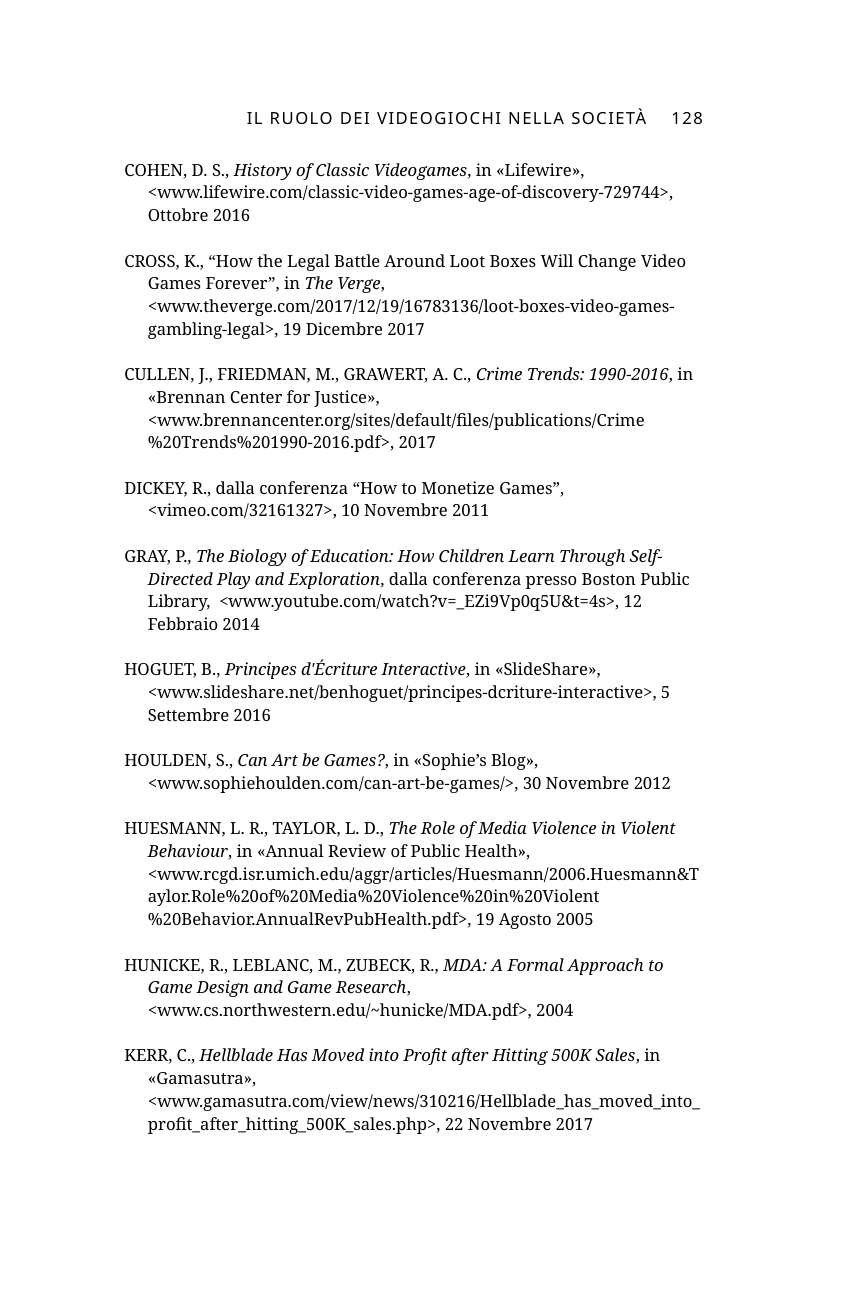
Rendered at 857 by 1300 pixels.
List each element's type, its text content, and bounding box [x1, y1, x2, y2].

text CULLEN, J., FRIEDMAN, M., GRAWERT, A. C., Crime Trends: 1990-2016, in «Brennan Center for Justice», <www.brennancenter.org/sites/default/files/publications/Crime%20Trends%201990-2016.pdf>, 2017 [124, 363, 703, 454]
text HOULDEN, S., Can Art be Games?, in «Sophie’s Blog», <www.sophiehoulden.com/can-art-be-games/>, 30 Novembre 2012 [124, 749, 703, 794]
text KERR, C., Hellblade Has Moved into Profit after Hitting 500K Sales, in «Gamasutra», <www.gamasutra.com/view/news/310216/Hellblade_has_moved_into_profit_after_hitting_500K_sales.php>, 22 Novembre 2017 [124, 1044, 703, 1135]
text HUESMANN, L. R., TAYLOR, L. D., The Role of Media Violence in Violent Behaviour, in «Annual Review of Public Health», <www.rcgd.isr.umich.edu/aggr/articles/Huesmann/2006.Huesmann&Taylor.Role%20of%20Media%20Violence%20in%20Violent%20Behavior.AnnualRevPubHealth.pdf>, 19 Agosto 2005 [124, 817, 703, 931]
text CROSS, K., “How the Legal Battle Around Loot Boxes Will Change Video Games Forever”, in The Verge, <www.theverge.com/2017/12/19/16783136/loot-boxes-video-games-gambling-legal>, 19 Dicembre 2017 [124, 249, 703, 340]
text COHEN, D. S., History of Classic Videogames, in «Lifewire», <www.lifewire.com/classic-video-games-age-of-discovery-729744>, Ottobre 2016 [124, 158, 703, 227]
text HOGUET, B., Principes d'Écriture Interactive, in «SlideShare», <www.slideshare.net/benhoguet/principes-dcriture-interactive>, 5 Settembre 2016 [124, 658, 703, 726]
text DICKEY, R., dalla conferenza “How to Monetize Games”, <vimeo.com/32161327>, 10 Novembre 2011 [124, 476, 703, 522]
text GRAY, P., The Biology of Education: How Children Learn Through Self-Directed Play and Exploration, dalla conferenza presso Boston Public Library, <www.youtube.com/watch?v=_EZi9Vp0q5U&t=4s>, 12 Febbraio 2014 [124, 544, 703, 635]
text HUNICKE, R., LEBLANC, M., ZUBECK, R., MDA: A Formal Approach to Game Design and Game Research, <www.cs.northwestern.edu/~hunicke/MDA.pdf>, 2004 [124, 953, 703, 1021]
